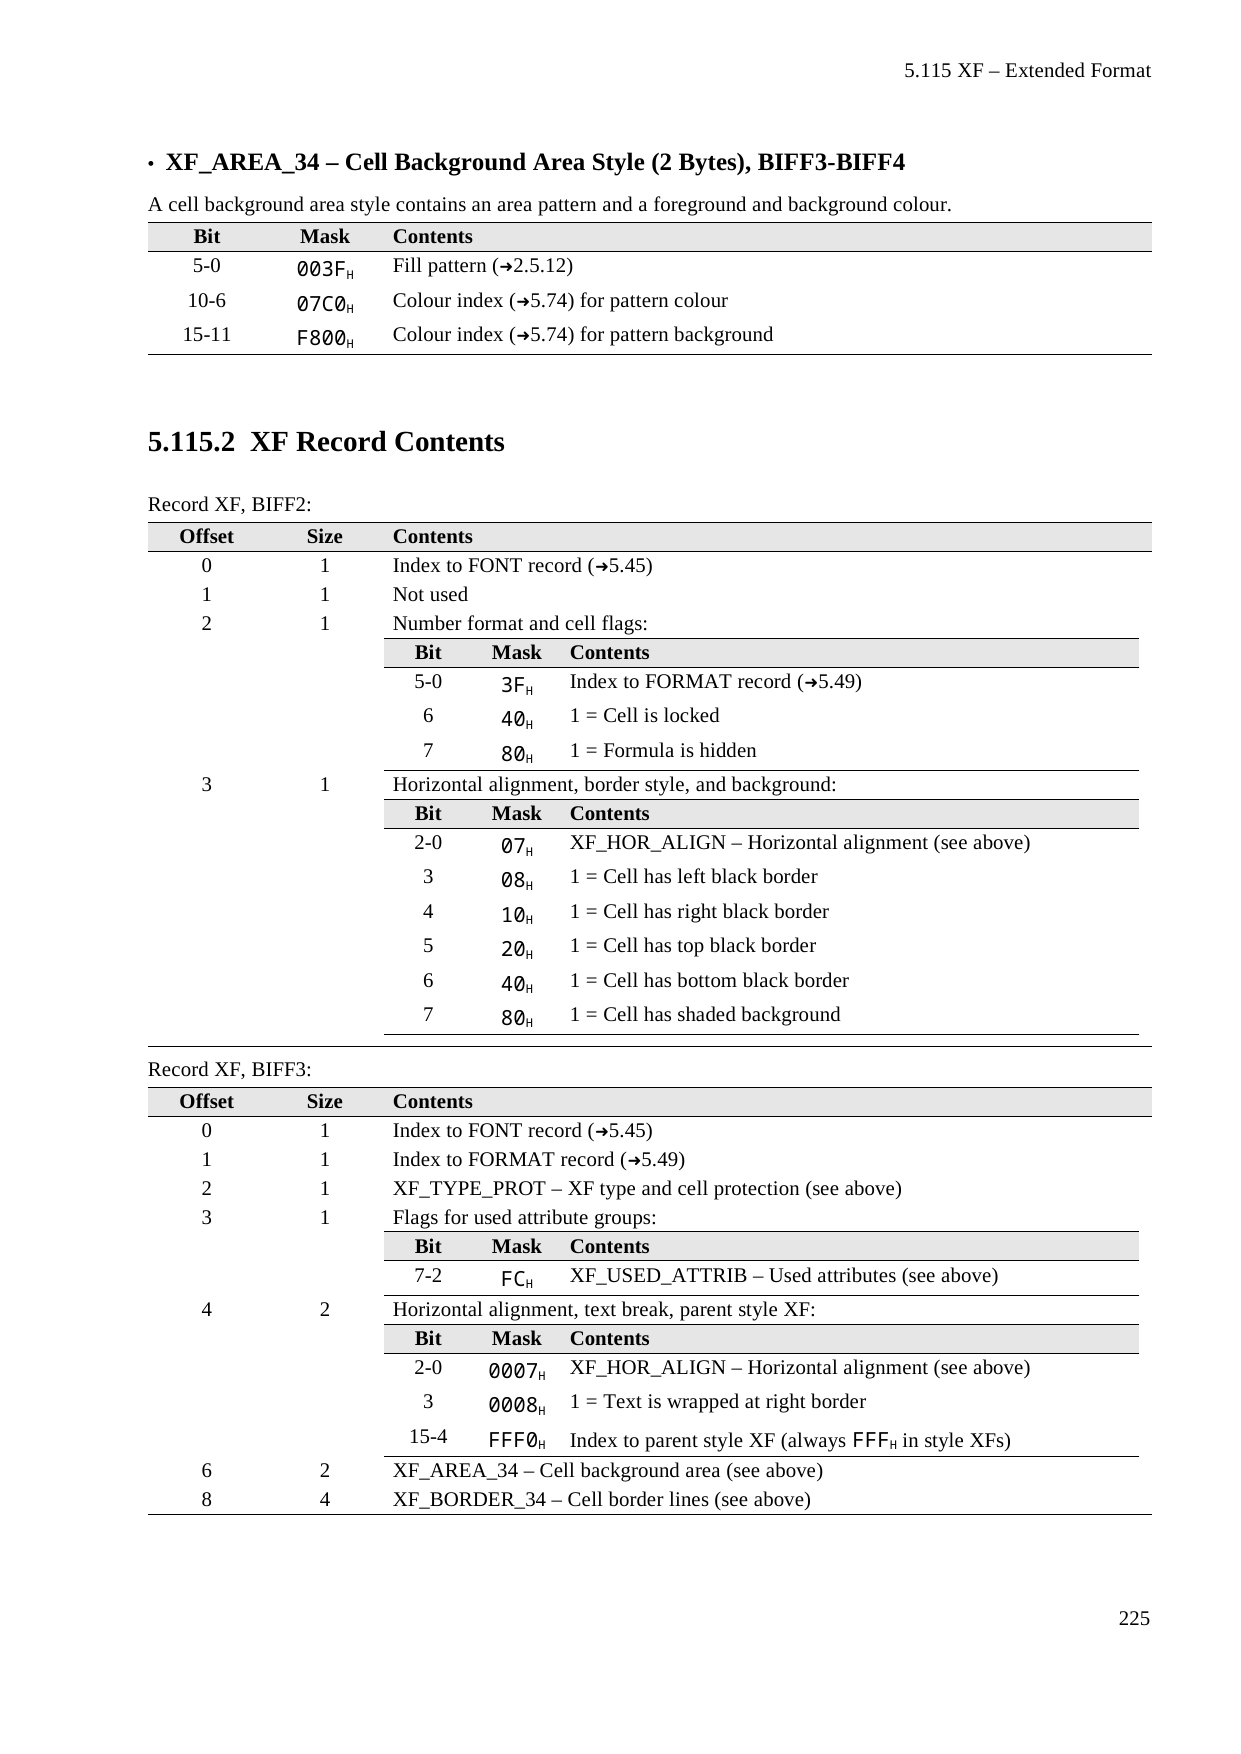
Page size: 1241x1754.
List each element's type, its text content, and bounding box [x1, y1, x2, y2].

table_cell XF_USED_ATTRIB – Used attributes (see above) [561, 1261, 1139, 1295]
text Record XF, BIFF3: [148, 1058, 1152, 1081]
table_cell 2-0 [384, 1354, 472, 1387]
table_cell XF_BORDER_34 – Cell border lines (see above) [384, 1485, 1152, 1514]
table_cell [148, 1261, 266, 1295]
table_cell [1140, 1422, 1152, 1456]
table_cell [1140, 966, 1152, 1000]
table_header Offset [148, 523, 266, 551]
table_cell 08H [472, 863, 561, 897]
table_cell 7 [384, 1000, 472, 1034]
table_cell [148, 638, 266, 667]
table_cell Bit [384, 1232, 472, 1260]
table_cell 07C0H [266, 286, 384, 320]
table_cell 20H [472, 931, 561, 966]
table_cell [1140, 1000, 1152, 1034]
table_cell Number format and cell flags: [384, 609, 1152, 638]
table_cell [1140, 1261, 1152, 1295]
table_cell [1140, 1353, 1152, 1387]
table_cell XF_TYPE_PROT – XF type and cell protection (see above) [384, 1174, 1152, 1203]
table_cell Mask [472, 1325, 561, 1353]
table_cell [561, 1035, 1152, 1046]
table_cell Bit [384, 800, 472, 828]
table_cell Index to parent style XF (always FFFH in style XFs) [561, 1422, 1139, 1456]
table_cell 1 = Cell has right black border [561, 897, 1139, 931]
table_cell 40H [472, 701, 561, 736]
table_cell 1 [266, 770, 384, 799]
table_cell [266, 1261, 384, 1295]
table_cell F800H [266, 320, 384, 354]
table_cell 1 = Cell has left black border [561, 863, 1139, 897]
table_cell [266, 1035, 384, 1046]
table_cell XF_HOR_ALIGN – Horizontal alignment (see above) [561, 1354, 1139, 1387]
table_cell 0 [148, 552, 266, 580]
table_cell [266, 1353, 384, 1387]
table_cell [148, 897, 266, 931]
table_cell 80H [472, 736, 561, 770]
table_cell [148, 966, 266, 1000]
table_header Bit [148, 223, 266, 251]
table_cell 4 [148, 1295, 266, 1324]
table_cell Contents [561, 1325, 1139, 1353]
table_cell FCH [472, 1261, 561, 1295]
table_cell 3 [148, 770, 266, 799]
table_cell 003FH [266, 252, 384, 286]
table_cell [1140, 828, 1152, 862]
table_cell [148, 736, 266, 770]
table_header Size [266, 1088, 384, 1116]
table_cell 4 [266, 1485, 384, 1514]
table_cell [148, 1422, 266, 1456]
text Record XF, BIFF2: [148, 493, 1152, 516]
table_header Offset [148, 1088, 266, 1116]
table_cell [266, 799, 384, 828]
table_cell [1140, 897, 1152, 931]
table_cell 6 [384, 966, 472, 1000]
table_cell [148, 701, 266, 736]
table_cell 2 [148, 1174, 266, 1203]
table_cell [1140, 799, 1152, 828]
table_cell Mask [472, 639, 561, 667]
table_cell [1140, 1387, 1152, 1422]
table_cell [1140, 701, 1152, 736]
table_cell [1140, 931, 1152, 966]
table_cell [266, 897, 384, 931]
table_cell [266, 966, 384, 1000]
table_cell Bit [384, 639, 472, 667]
table_cell 40H [472, 966, 561, 1000]
table_cell [148, 1000, 266, 1034]
table_cell Flags for used attribute groups: [384, 1203, 1152, 1231]
table_cell [148, 1387, 266, 1422]
table_cell 5 [384, 931, 472, 966]
table_cell [148, 863, 266, 897]
table_cell 7-2 [384, 1261, 472, 1295]
table_cell 6 [148, 1456, 266, 1485]
table_cell 2 [266, 1295, 384, 1324]
table_cell XF_HOR_ALIGN – Horizontal alignment (see above) [561, 829, 1139, 862]
table_header Contents [384, 223, 1152, 251]
table_cell 1 = Cell has bottom black border [561, 966, 1139, 1000]
table_cell Contents [561, 800, 1139, 828]
table_cell 3 [384, 1387, 472, 1422]
table_cell 6 [384, 701, 472, 736]
table_cell 3FH [472, 668, 561, 701]
table_cell [266, 863, 384, 897]
table_cell 80H [472, 1000, 561, 1034]
table_cell 1 [148, 580, 266, 609]
table_cell 1 = Text is wrapped at right border [561, 1387, 1139, 1422]
table_cell 15-11 [148, 320, 266, 354]
table_cell Contents [561, 639, 1139, 667]
table_header Contents [384, 523, 1152, 551]
table_cell Horizontal alignment, border style, and background: [384, 770, 1152, 799]
table_header Contents [384, 1088, 1152, 1116]
table_cell Fill pattern (➜2.5.12) [384, 252, 1152, 286]
table_cell 3 [384, 863, 472, 897]
table_cell Bit [384, 1325, 472, 1353]
table_cell Contents [561, 1232, 1139, 1260]
table_cell [1140, 863, 1152, 897]
table_cell Index to FORMAT record (➜5.49) [384, 1145, 1152, 1174]
table_cell [266, 1231, 384, 1261]
table_cell 0007H [472, 1354, 561, 1387]
table_cell 1 [266, 1203, 384, 1231]
table_cell 15-4 [384, 1422, 472, 1456]
table_cell [266, 736, 384, 770]
table_cell 1 [266, 1174, 384, 1203]
table_cell 7 [384, 736, 472, 770]
table_cell Index to FORMAT record (➜5.49) [561, 668, 1139, 701]
table_cell 2 [266, 1456, 384, 1485]
table_cell FFF0H [472, 1422, 561, 1456]
table_cell 1 [266, 1117, 384, 1145]
table_cell Horizontal alignment, text break, parent style XF: [384, 1295, 1152, 1324]
table_cell [266, 1000, 384, 1034]
table_cell Not used [384, 580, 1152, 609]
table_cell 10-6 [148, 286, 266, 320]
table_cell 2 [148, 609, 266, 638]
text A cell background area style contains an area pattern and a foreground and background colour. [148, 193, 1152, 216]
table_cell 1 [266, 580, 384, 609]
table_cell [148, 1353, 266, 1387]
table_cell 4 [384, 897, 472, 931]
table_cell [148, 799, 266, 828]
table_cell 1 [266, 552, 384, 580]
table_cell Index to FONT record (➜5.45) [384, 1117, 1152, 1145]
table_cell [266, 701, 384, 736]
table_cell 1 = Cell has shaded background [561, 1000, 1139, 1034]
table_cell [384, 1035, 472, 1046]
table_cell 8 [148, 1485, 266, 1514]
table_cell [148, 1035, 266, 1046]
table_header Size [266, 523, 384, 551]
table_cell Mask [472, 1232, 561, 1260]
table_cell [266, 931, 384, 966]
table_cell [148, 1231, 266, 1261]
table_cell [266, 1422, 384, 1456]
table_cell 1 = Cell is locked [561, 701, 1139, 736]
table_cell [148, 931, 266, 966]
table_cell 5-0 [148, 252, 266, 286]
table_cell Mask [472, 800, 561, 828]
table_cell 0008H [472, 1387, 561, 1422]
table_cell [266, 1387, 384, 1422]
table_cell [1140, 736, 1152, 770]
table_cell 1 = Cell has top black border [561, 931, 1139, 966]
table_cell 1 [266, 609, 384, 638]
subtitle XF Record Contents [148, 425, 1152, 458]
table_cell 10H [472, 897, 561, 931]
table_cell [266, 1324, 384, 1353]
table_cell Index to FONT record (➜5.45) [384, 552, 1152, 580]
list XF_AREA_34 – Cell Background Area Style (2 Bytes), BIFF3-BIFF4 [148, 148, 1152, 176]
table_cell [148, 1324, 266, 1353]
table_cell [266, 638, 384, 667]
table_header Mask [266, 223, 384, 251]
table_cell [1140, 667, 1152, 701]
table_cell 5-0 [384, 668, 472, 701]
table_cell 0 [148, 1117, 266, 1145]
table_cell [148, 667, 266, 701]
table_cell [266, 667, 384, 701]
table_cell [472, 1035, 561, 1046]
table_cell [148, 828, 266, 862]
table_cell 2-0 [384, 829, 472, 862]
table_cell 1 [148, 1145, 266, 1174]
table_cell Colour index (➜5.74) for pattern background [384, 320, 1152, 354]
table_cell [1140, 638, 1152, 667]
table_cell [266, 828, 384, 862]
table_cell 3 [148, 1203, 266, 1231]
table_cell XF_AREA_34 – Cell background area (see above) [384, 1456, 1152, 1485]
table_cell 07H [472, 829, 561, 862]
table_cell 1 [266, 1145, 384, 1174]
table_cell [1140, 1324, 1152, 1353]
table_cell 1 = Formula is hidden [561, 736, 1139, 770]
table_cell [1140, 1231, 1152, 1261]
table_cell Colour index (➜5.74) for pattern colour [384, 286, 1152, 320]
